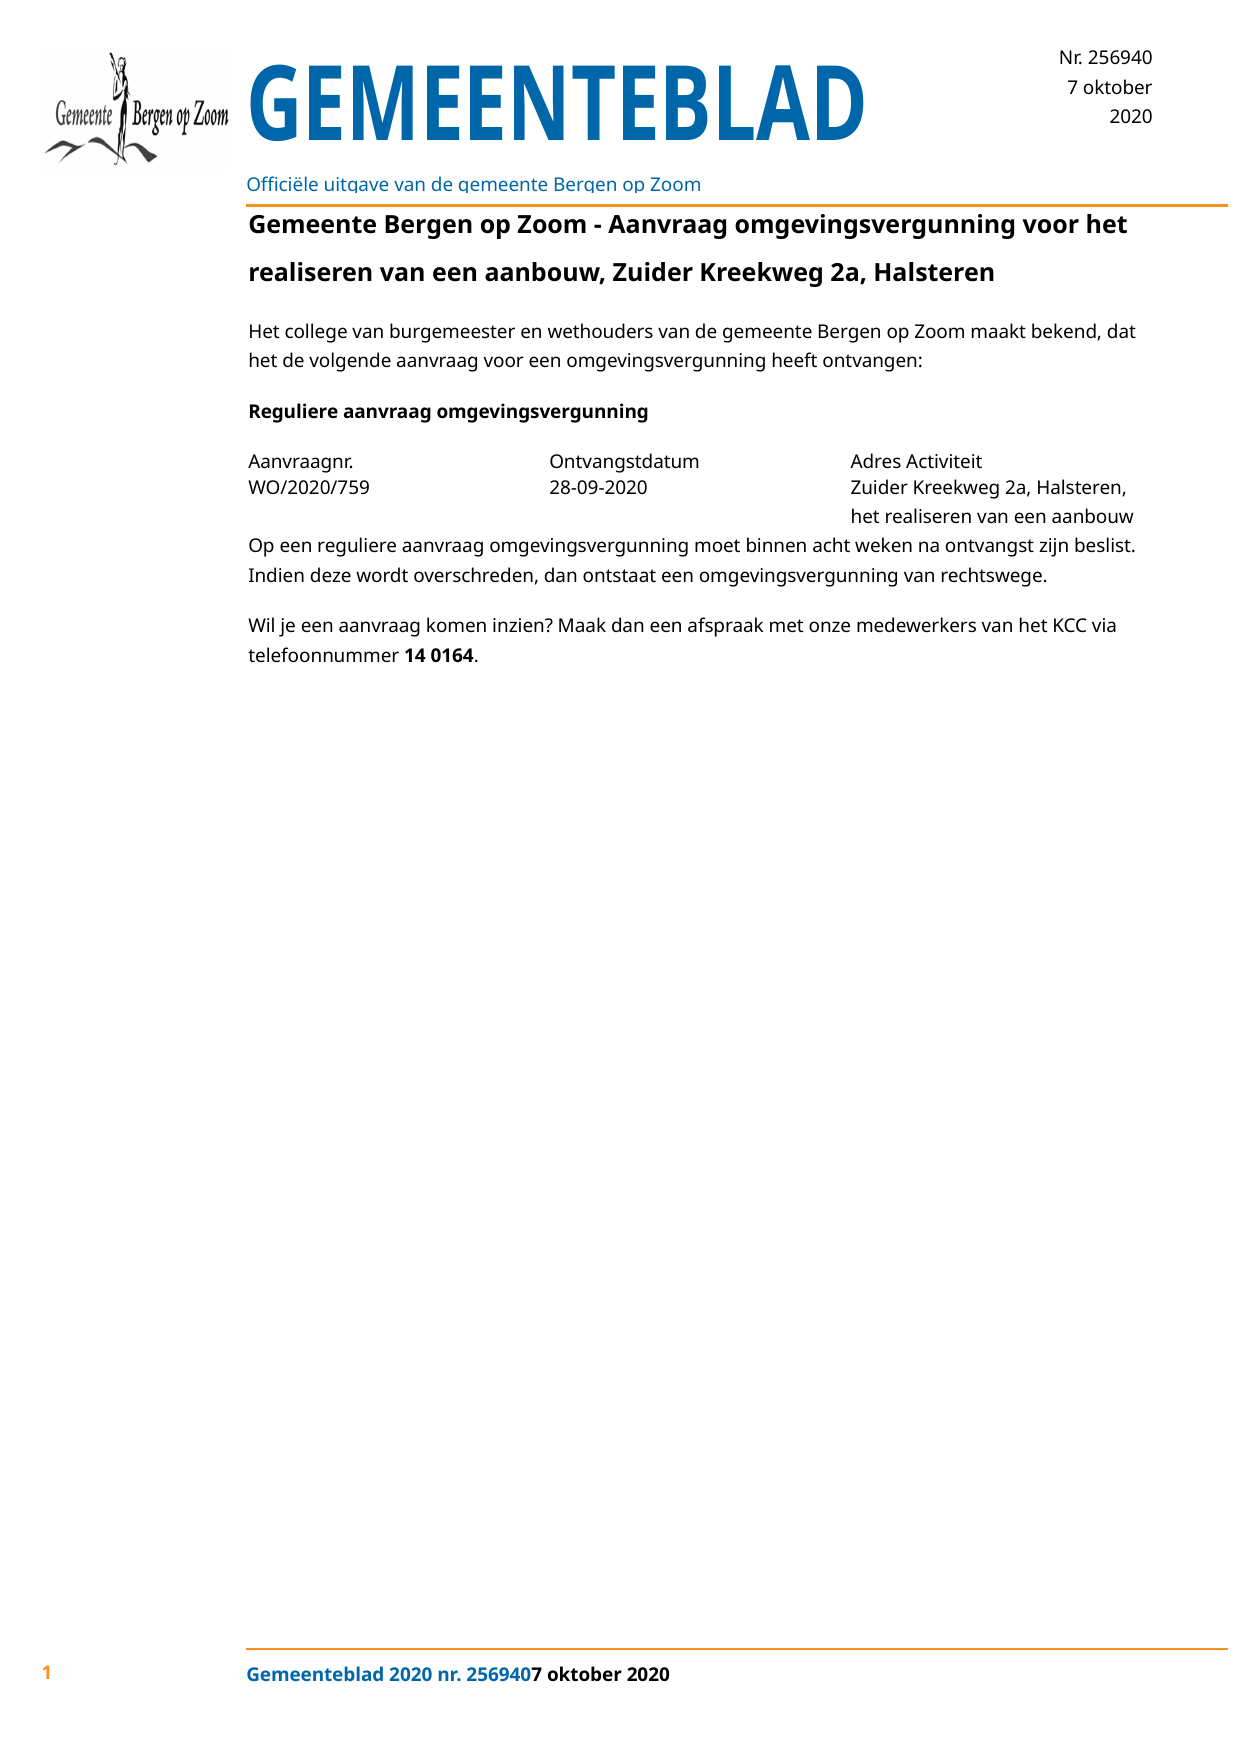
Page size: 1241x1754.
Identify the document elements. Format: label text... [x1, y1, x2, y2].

table_header Ontvangstdatum [549, 449, 850, 474]
text Gemeente Bergen op Zoom - Aanvraag omgevingsvergunning voor het realiseren van een aanbouw, Zuider Kreekweg 2a, Halsteren [248, 207, 1152, 288]
picture [41, 47, 231, 172]
text Wil je een aanvraag komen inzien? Maak dan een afspraak met onze medewerkers van het KCC via telefoonnummer 14 0164. [248, 613, 1152, 668]
text Het college van burgemeester en wethouders van de gemeente Bergen op Zoom maakt bekend, dat het de volgende aanvraag voor een omgevingsvergunning heeft ontvangen: [248, 318, 1152, 373]
table_header Adres Activiteit [850, 449, 1152, 474]
table_cell WO/2020/759 [248, 474, 549, 529]
table_cell 28-09-2020 [549, 474, 850, 529]
table_cell Zuider Kreekweg 2a, Halsteren, het realiseren van een aanbouw [850, 474, 1152, 529]
table_header Aanvraagnr. [248, 449, 549, 474]
text Reguliere aanvraag omgevingsvergunning [248, 398, 1152, 424]
text Op een reguliere aanvraag omgevingsvergunning moet binnen acht weken na ontvangst zijn beslist. Indien deze wordt overschreden, dan ontstaat een omgevingsvergunning van rechtswege. [248, 533, 1152, 588]
